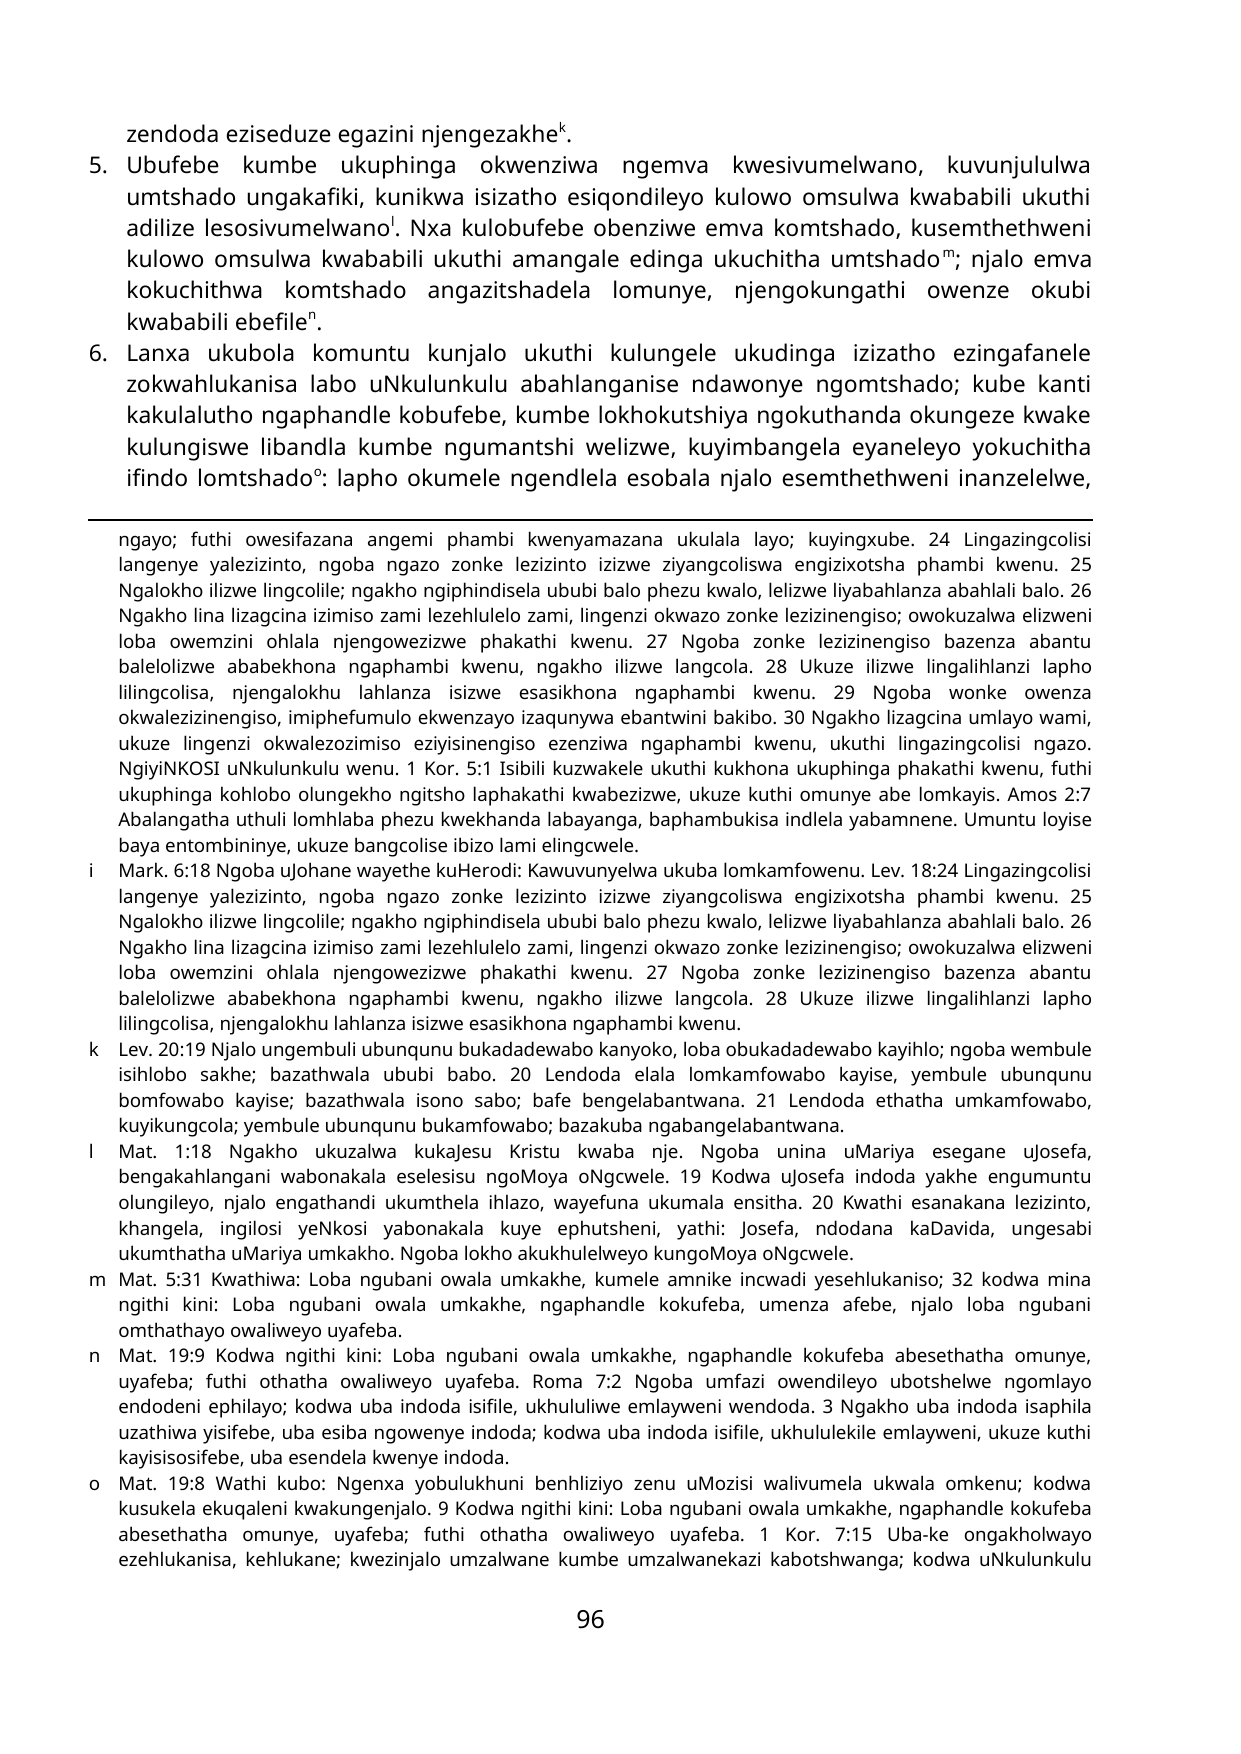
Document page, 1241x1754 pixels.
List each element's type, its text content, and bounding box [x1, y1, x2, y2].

list ngayo; futhi owesifazana angemi phambi kwenyamazana ukulala layo; kuyingxube. 24 Lingazingcolisi langenye yalezizinto, ngoba ngazo zonke lezizinto izizwe ziyangcoliswa engizixotsha phambi kwenu. 25 Ngalokho ilizwe lingcolile; ngakho ngiphindisela ububi balo phezu kwalo, lelizwe liyabahlanza abahlali balo. 26 Ngakho lina lizagcina izimiso zami lezehlulelo zami, lingenzi okwazo zonke lezizinengiso; owokuzalwa elizweni loba owemzini ohlala njengowezizwe phakathi kwenu. 27 Ngoba zonke lezizinengiso bazenza abantu balelolizwe ababekhona ngaphambi kwenu, ngakho ilizwe langcola. 28 Ukuze ilizwe lingalihlanzi lapho lilingcolisa, njengalokhu lahlanza isizwe esasikhona ngaphambi kwenu. 29 Ngoba wonke owenza okwalezizinengiso, imiphefumulo ekwenzayo izaqunywa ebantwini bakibo. 30 Ngakho lizagcina umlayo wami, ukuze lingenzi okwalezozimiso eziyisinengiso ezenziwa ngaphambi kwenu, ukuthi lingazingcolisi ngazo. NgiyiNKOSI uNkulunkulu wenu. 1 Kor. 5:1 Isibili kuzwakele ukuthi kukhona ukuphinga phakathi kwenu, futhi ukuphinga kohlobo olungekho ngitsho laphakathi kwabezizwe, ukuze kuthi omunye abe lomkayis. Amos 2:7 Abalangatha uthuli lomhlaba phezu kwekhanda labayanga, baphambukisa indlela yabamnene. Umuntu loyise baya entombininye, ukuze bangcolise ibizo lami elingcwele. [88, 526, 1092, 858]
list Mat. 19:8 Wathi kubo: Ngenxa yobulukhuni benhliziyo zenu uMozisi walivumela ukwala omkenu; kodwa kusukela ekuqaleni kwakungenjalo. 9 Kodwa ngithi kini: Loba ngubani owala umkakhe, ngaphandle kokufeba abesethatha omunye, uyafeba; futhi othatha owaliweyo uyafeba. 1 Kor. 7:15 Uba-ke ongakholwayo ezehlukanisa, kehlukane; kwezinjalo umzalwane kumbe umzalwanekazi kabotshwanga; kodwa uNkulunkulu [88, 1470, 1092, 1572]
list Ubufebe kumbe ukuphinga okwenziwa ngemva kwesivumelwano, kuvunjululwa umtshado ungakafiki, kunikwa isizatho esiqondileyo kulowo omsulwa kwababili ukuthi adilize lesosivumelwano. Nxa kulobufebe obenziwe emva komtshado, kusemthethweni kulowo omsulwa kwababili ukuthi amangale edinga ukuchitha umtshado; njalo emva kokuchithwa komtshado angazitshadela lomunye, njengokungathi owenze okubi kwababili ebefile. [88, 149, 1092, 337]
list zendoda eziseduze egazini njengezakhe. [88, 118, 1092, 149]
list Lev. 20:19 Njalo ungembuli ubunqunu bukadadewabo kanyoko, loba obukadadewabo kayihlo; ngoba wembule isihlobo sakhe; bazathwala ububi babo. 20 Lendoda elala lomkamfowabo kayise, yembule ubunqunu bomfowabo kayise; bazathwala isono sabo; bafe bengelabantwana. 21 Lendoda ethatha umkamfowabo, kuyikungcola; yembule ubunqunu bukamfowabo; bazakuba ngabangelabantwana. [88, 1036, 1092, 1138]
list Mat. 1:18 Ngakho ukuzalwa kukaJesu Kristu kwaba nje. Ngoba unina uMariya esegane uJosefa, bengakahlangani wabonakala eselesisu ngoMoya oNgcwele. 19 Kodwa uJosefa indoda yakhe engumuntu olungileyo, njalo engathandi ukumthela ihlazo, wayefuna ukumala ensitha. 20 Kwathi esanakana lezizinto, khangela, ingilosi yeNkosi yabonakala kuye ephutsheni, yathi: Josefa, ndodana kaDavida, ungesabi ukumthatha uMariya umkakho. Ngoba lokho akukhulelweyo kungoMoya oNgcwele. [88, 1138, 1092, 1266]
list Mat. 5:31 Kwathiwa: Loba ngubani owala umkakhe, kumele amnike incwadi yesehlukaniso; 32 kodwa mina ngithi kini: Loba ngubani owala umkakhe, ngaphandle kokufeba, umenza afebe, njalo loba ngubani omthathayo owaliweyo uyafeba. [88, 1266, 1092, 1343]
list Mat. 19:9 Kodwa ngithi kini: Loba ngubani owala umkakhe, ngaphandle kokufeba abesethatha omunye, uyafeba; futhi othatha owaliweyo uyafeba. Roma 7:2 Ngoba umfazi owendileyo ubotshelwe ngomlayo endodeni ephilayo; kodwa uba indoda isifile, ukhululiwe emlayweni wendoda. 3 Ngakho uba indoda isaphila uzathiwa yisifebe, uba esiba ngowenye indoda; kodwa uba indoda isifile, ukhululekile emlayweni, ukuze kuthi kayisisosifebe, uba esendela kwenye indoda. [88, 1343, 1092, 1470]
list Lanxa ukubola komuntu kunjalo ukuthi kulungele ukudinga izizatho ezingafanele zokwahlukanisa labo uNkulunkulu abahlanganise ndawonye ngomtshado; kube kanti kakulalutho ngaphandle kobufebe, kumbe lokhokutshiya ngokuthanda okungeze kwake kulungiswe libandla kumbe ngumantshi welizwe, kuyimbangela eyaneleyo yokuchitha ifindo lomtshado: lapho okumele ngendlela esobala njalo esemthethweni inanzelelwe, [88, 337, 1092, 493]
list Mark. 6:18 Ngoba uJohane wayethe kuHerodi: Kawuvunyelwa ukuba lomkamfowenu. Lev. 18:24 Lingazingcolisi langenye yalezizinto, ngoba ngazo zonke lezizinto izizwe ziyangcoliswa engizixotsha phambi kwenu. 25 Ngalokho ilizwe lingcolile; ngakho ngiphindisela ububi balo phezu kwalo, lelizwe liyabahlanza abahlali balo. 26 Ngakho lina lizagcina izimiso zami lezehlulelo zami, lingenzi okwazo zonke lezizinengiso; owokuzalwa elizweni loba owemzini ohlala njengowezizwe phakathi kwenu. 27 Ngoba zonke lezizinengiso bazenza abantu balelolizwe ababekhona ngaphambi kwenu, ngakho ilizwe langcola. 28 Ukuze ilizwe lingalihlanzi lapho lilingcolisa, njengalokhu lahlanza isizwe esasikhona ngaphambi kwenu. [88, 858, 1092, 1036]
